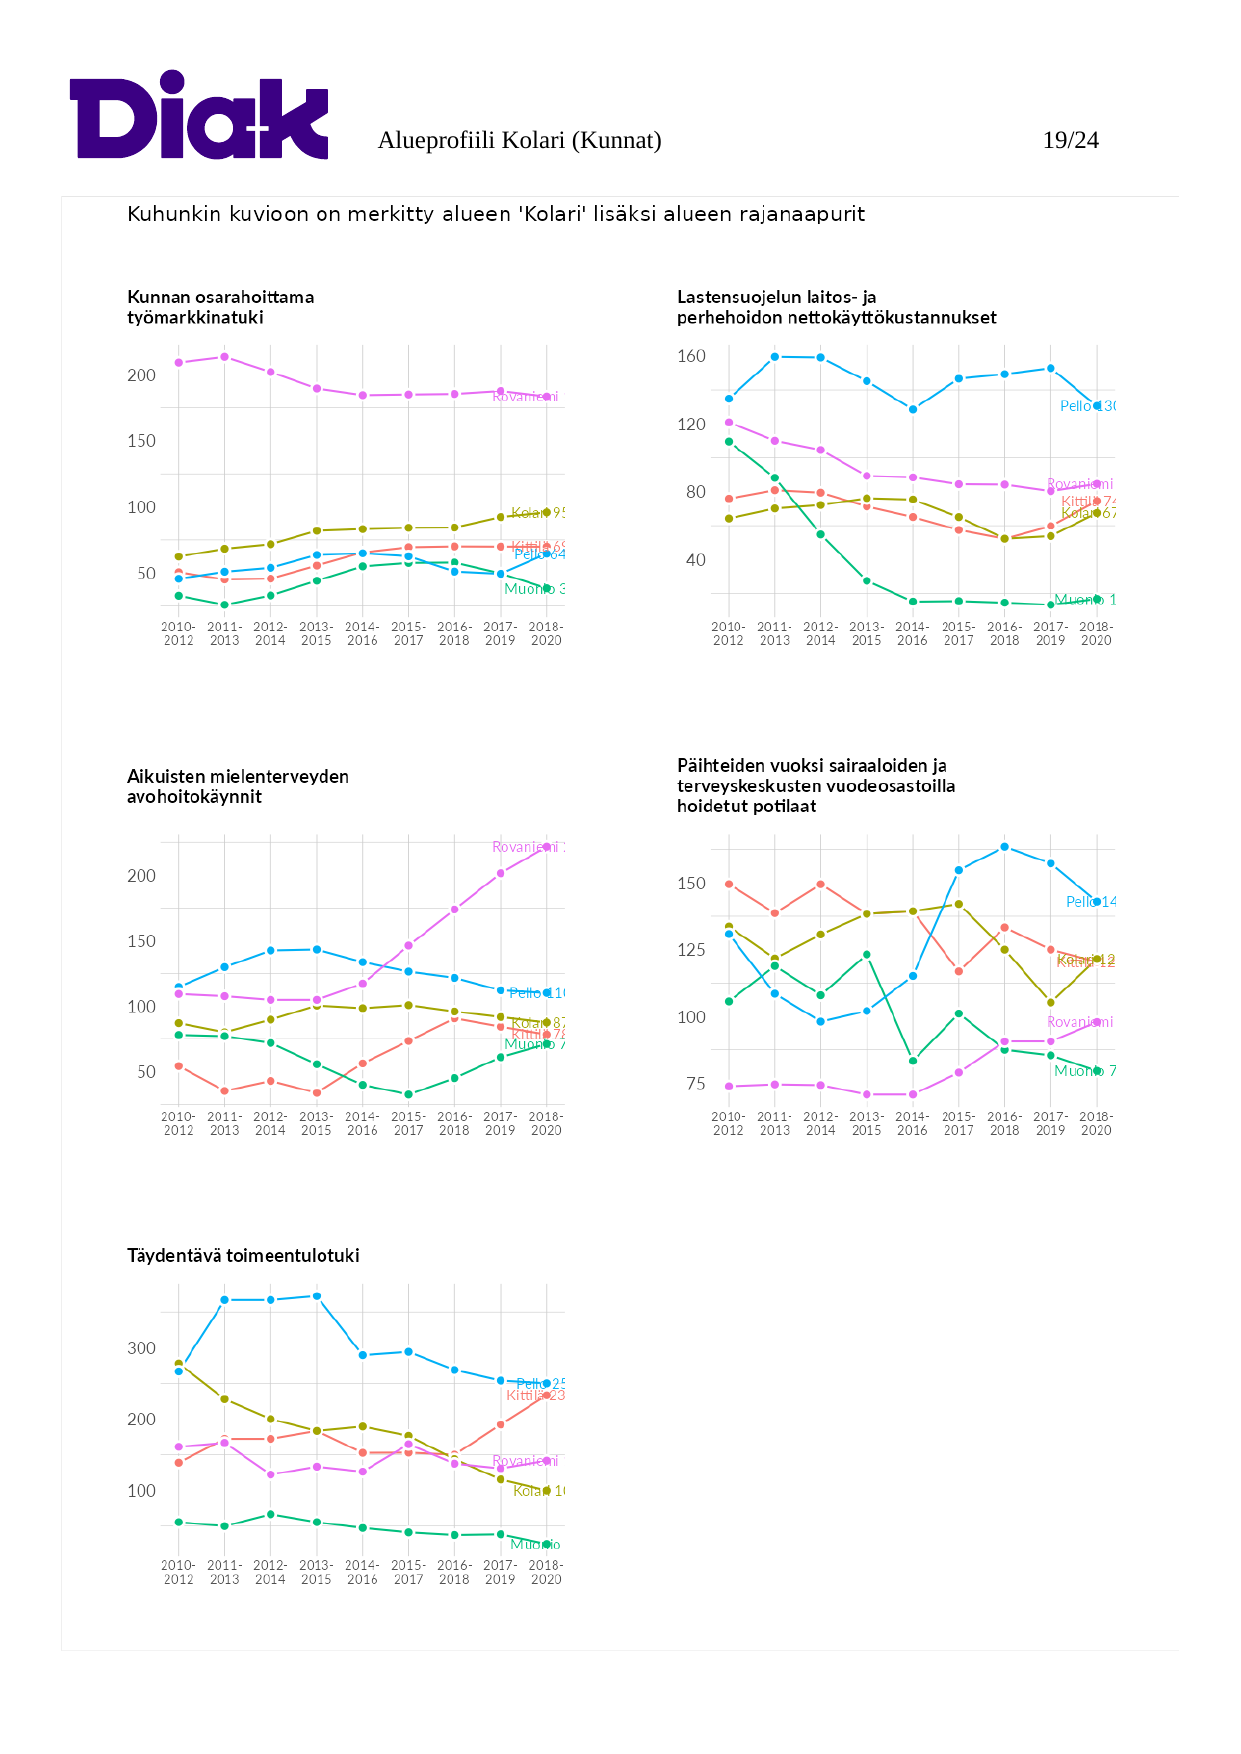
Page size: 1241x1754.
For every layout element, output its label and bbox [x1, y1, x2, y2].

picture [61, 196, 1179, 1651]
